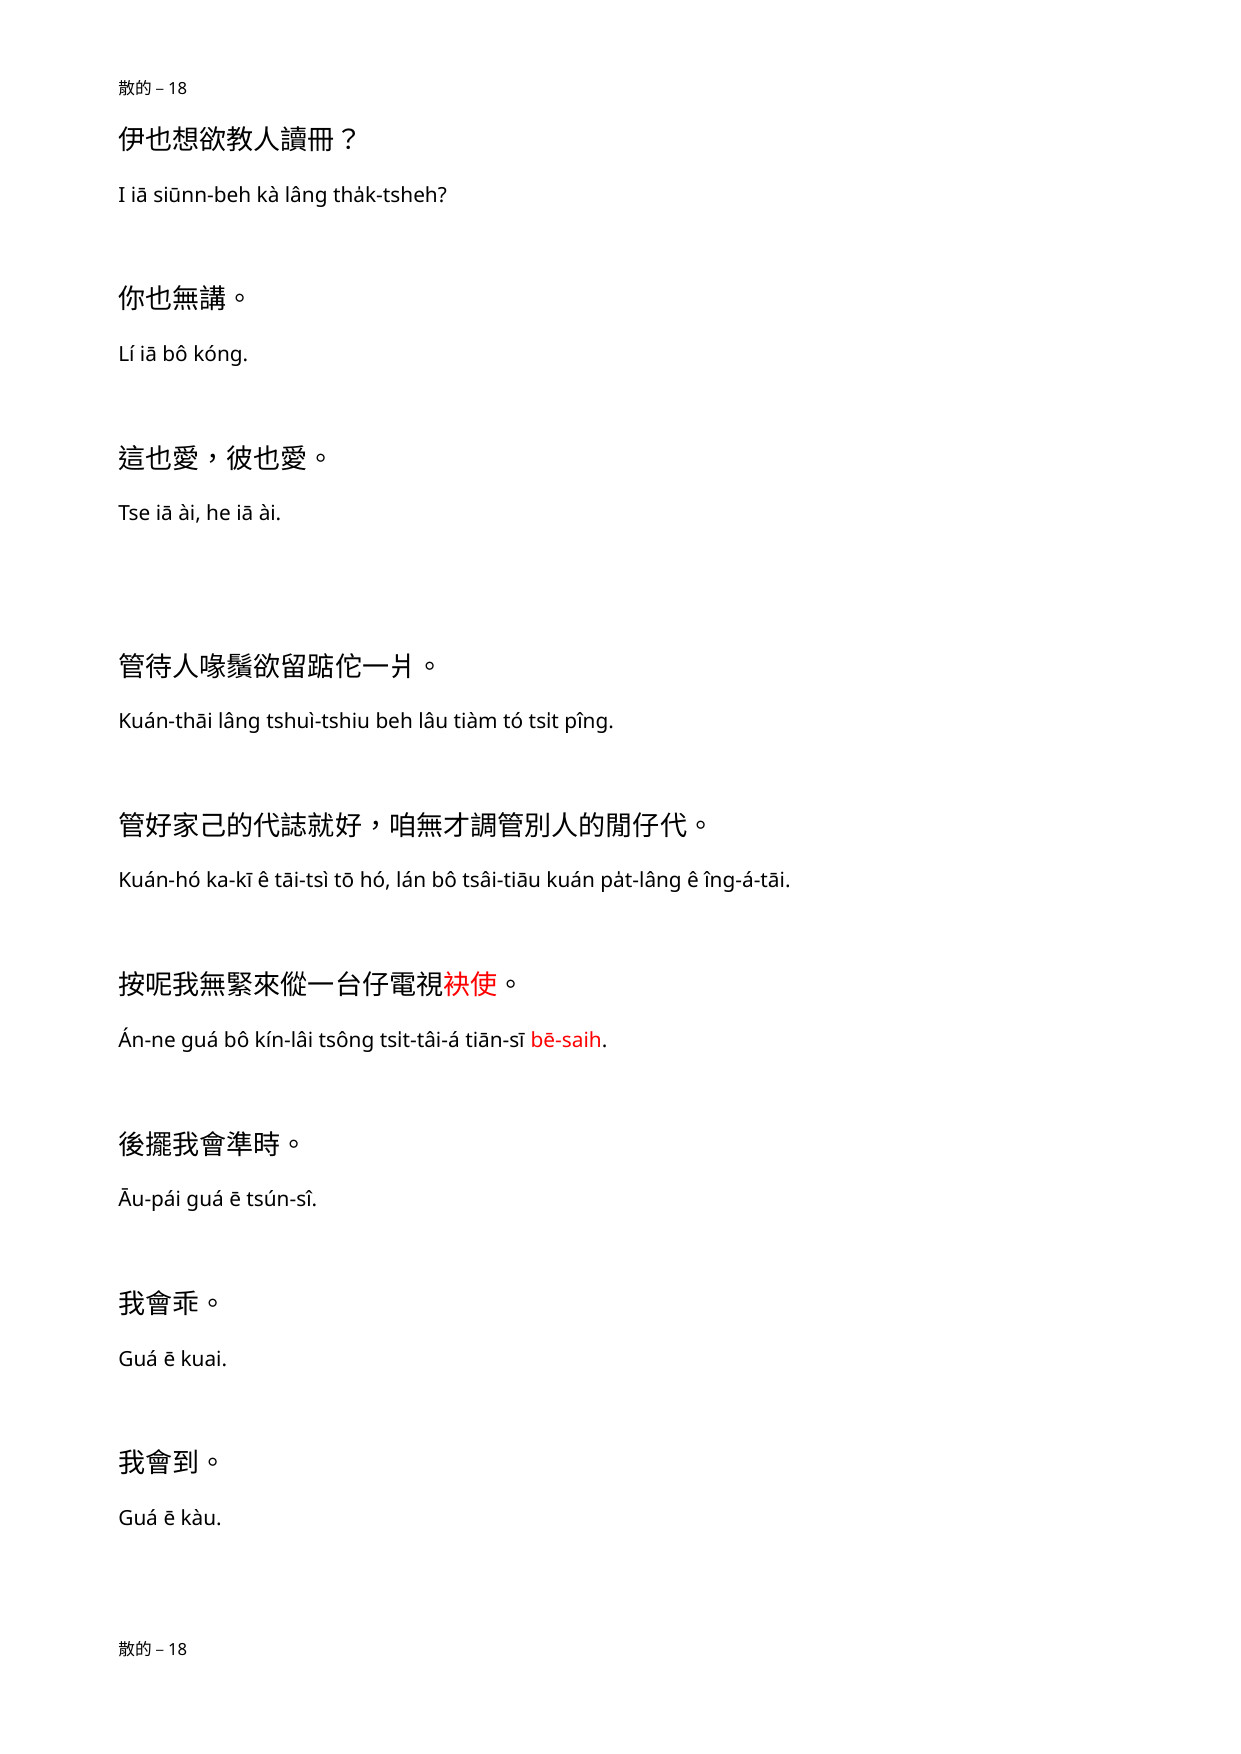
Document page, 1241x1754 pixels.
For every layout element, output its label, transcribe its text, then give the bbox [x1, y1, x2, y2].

text Án-ne guá bô kín-lâi tsông tsi̍t-tâi-á tiān-sī bē-saih. [118, 1025, 1122, 1053]
text 這也愛，彼也愛。 [118, 437, 1122, 476]
text I iā siūnn-beh kà lâng tha̍k-tsheh? [118, 180, 1122, 208]
text 伊也想欲教人讀冊？ [118, 118, 1122, 157]
text 你也無講。 [118, 277, 1122, 317]
text 後擺我會準時。 [118, 1123, 1122, 1162]
text 管待人喙鬚欲留踮佗一爿。 [118, 644, 1122, 684]
text 管好家己的代誌就好，咱無才調管別人的閒仔代。 [118, 804, 1122, 843]
text Lí iā bô kóng. [118, 339, 1122, 368]
text Kuán-hó ka-kī ê tāi-tsì tō hó, lán bô tsâi-tiāu kuán pa̍t-lâng ê îng-á-tāi. [118, 866, 1122, 894]
text Tse iā ài, he iā ài. [118, 498, 1122, 527]
text 按呢我無緊來傱一台仔電視袂使。 [118, 963, 1122, 1002]
text 我會到。 [118, 1441, 1122, 1481]
text Āu-pái guá ē tsún-sî. [118, 1184, 1122, 1213]
text Guá ē kàu. [118, 1503, 1122, 1531]
text Kuán-thāi lâng tshuì-tshiu beh lâu tiàm tó tsi̍t pîng. [118, 706, 1122, 734]
text Guá ē kuai. [118, 1344, 1122, 1372]
text 我會乖。 [118, 1282, 1122, 1321]
